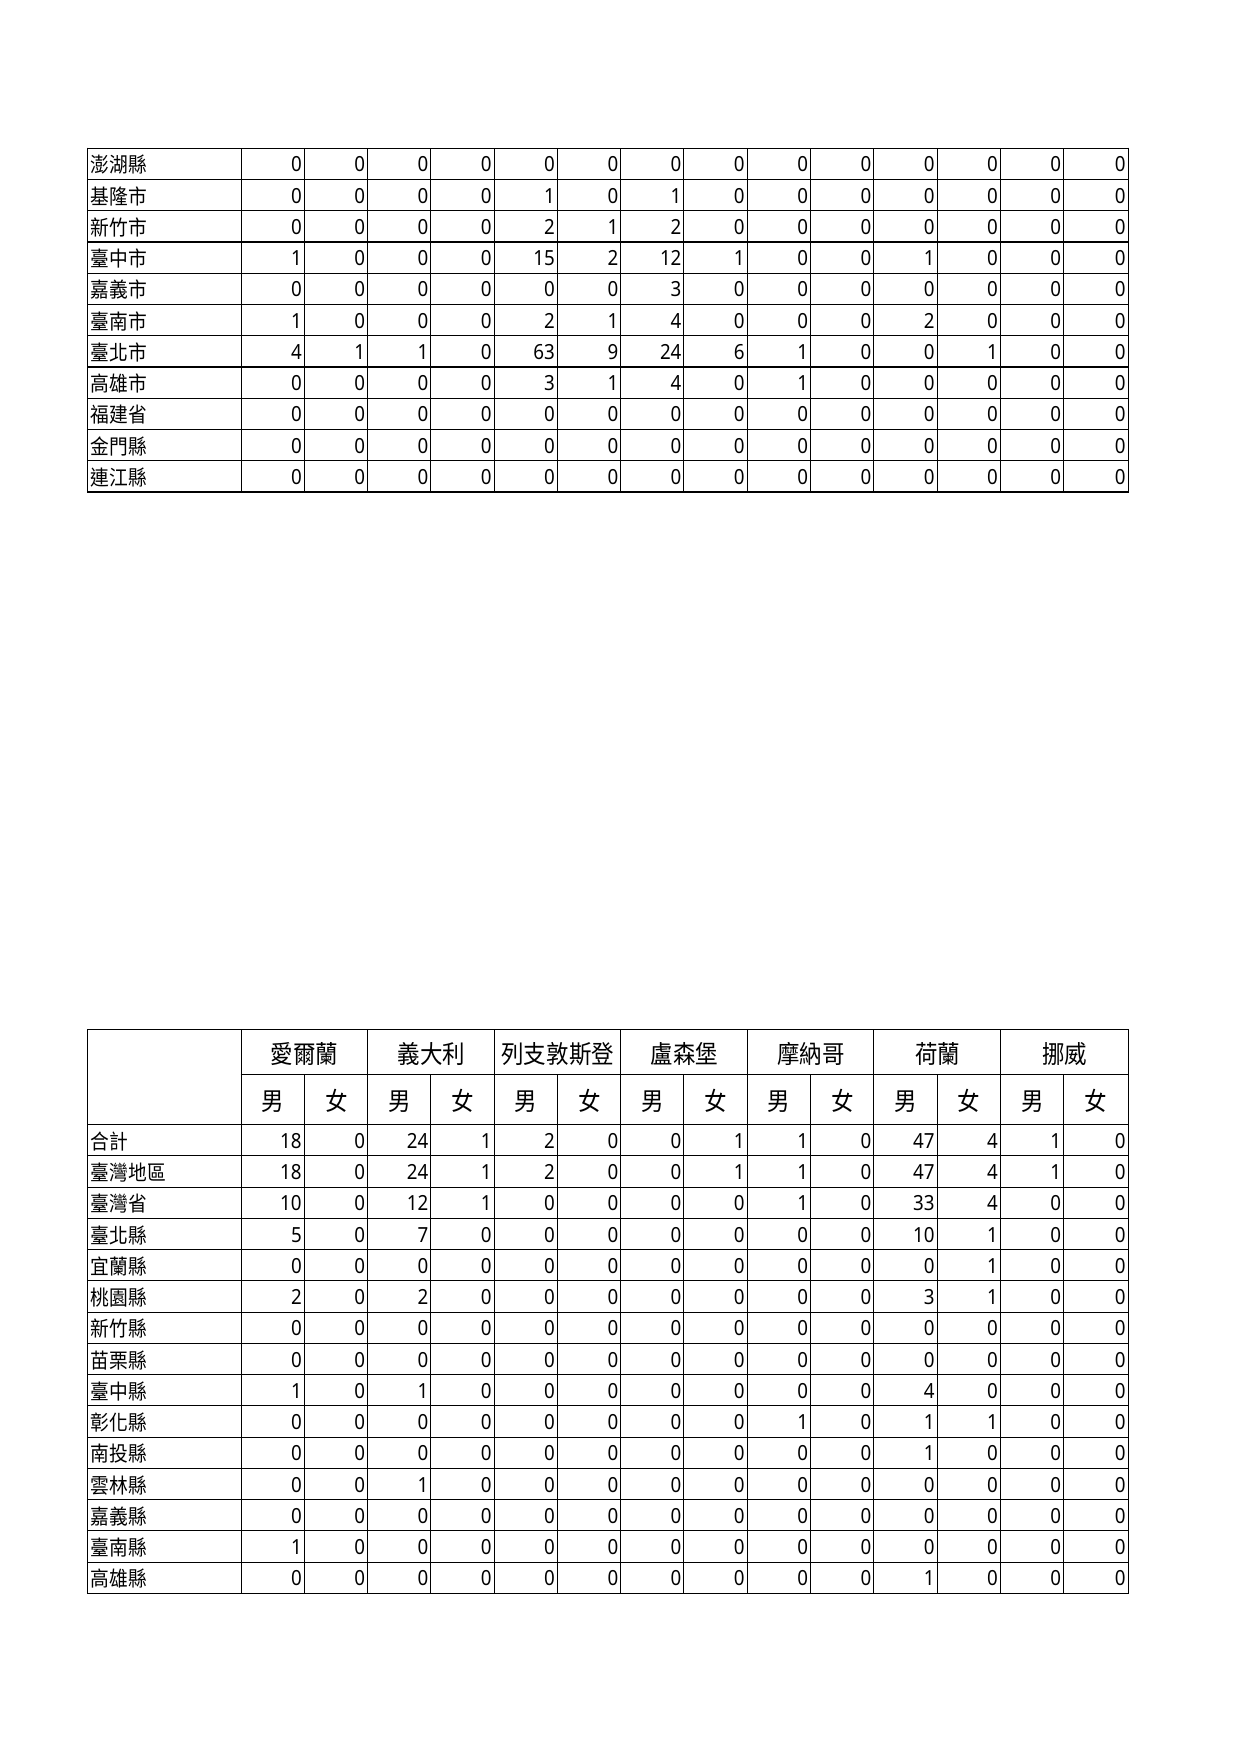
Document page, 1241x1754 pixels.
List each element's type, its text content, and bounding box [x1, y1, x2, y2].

table_cell 雲林縣 [88, 1469, 241, 1499]
table_cell 0 [874, 368, 937, 398]
table_cell 0 [368, 305, 430, 335]
table_cell 0 [621, 1344, 683, 1374]
table_cell 0 [684, 1219, 747, 1249]
table_cell 18 [242, 1125, 304, 1155]
table_cell 0 [305, 1563, 367, 1593]
table_cell 1 [748, 336, 810, 366]
table_cell 0 [621, 399, 683, 429]
table_cell 0 [748, 1438, 810, 1468]
table_cell 10 [242, 1188, 304, 1218]
table_cell 1 [305, 336, 367, 366]
table_cell 0 [811, 1469, 873, 1499]
table_cell 0 [1064, 305, 1128, 335]
table_cell 4 [938, 1125, 1000, 1155]
table_cell 0 [431, 1219, 494, 1249]
table_cell 新竹市 [88, 211, 241, 241]
table_cell 0 [874, 336, 937, 366]
table_cell 苗栗縣 [88, 1344, 241, 1374]
table_cell 0 [1001, 336, 1063, 366]
table_cell 1 [1001, 1125, 1063, 1155]
table_cell 1 [242, 243, 304, 273]
table_cell 0 [242, 1250, 304, 1280]
table_cell 0 [811, 1281, 873, 1312]
table_cell 男 [495, 1075, 557, 1124]
table_cell 0 [368, 1531, 430, 1562]
table_cell 0 [1001, 1500, 1063, 1530]
table_cell 63 [495, 336, 557, 366]
table_cell 0 [811, 1156, 873, 1187]
table_cell 0 [242, 1469, 304, 1499]
table_cell 0 [748, 1281, 810, 1312]
table_cell 0 [305, 1344, 367, 1374]
table_cell 0 [495, 1500, 557, 1530]
table_cell 2 [621, 211, 683, 241]
table_cell 0 [305, 368, 367, 398]
table_cell 0 [684, 1313, 747, 1343]
table_header 摩納哥 [748, 1030, 873, 1074]
table_cell 0 [684, 1438, 747, 1468]
table_cell 0 [938, 180, 1000, 210]
table_cell 2 [495, 211, 557, 241]
table_cell 0 [938, 1438, 1000, 1468]
table_cell 4 [874, 1375, 937, 1405]
table_cell 1 [242, 1531, 304, 1562]
table_cell 0 [748, 274, 810, 304]
table_cell 0 [305, 1469, 367, 1499]
table_cell 0 [431, 1531, 494, 1562]
table_cell 0 [1001, 368, 1063, 398]
table_cell 0 [874, 180, 937, 210]
table_cell 男 [1001, 1075, 1063, 1124]
table_cell 0 [495, 1406, 557, 1437]
table_cell 0 [495, 1281, 557, 1312]
table_cell 0 [305, 1438, 367, 1468]
table_cell 0 [748, 211, 810, 241]
table_cell 1 [748, 1188, 810, 1218]
table_cell 0 [558, 1313, 620, 1343]
table_cell 0 [431, 430, 494, 460]
table_cell 0 [684, 149, 747, 179]
table_cell 0 [811, 243, 873, 273]
table_cell 0 [305, 211, 367, 241]
table_cell 1 [748, 1406, 810, 1437]
table_cell 0 [305, 1500, 367, 1530]
table_cell 0 [811, 180, 873, 210]
table_cell 24 [368, 1125, 430, 1155]
table_cell 1 [368, 1375, 430, 1405]
table_cell 0 [558, 180, 620, 210]
table_cell 0 [938, 305, 1000, 335]
table_cell 0 [811, 1438, 873, 1468]
table_cell 0 [558, 1188, 620, 1218]
table_cell 0 [431, 399, 494, 429]
table_cell 0 [305, 1406, 367, 1437]
table_header 挪威 [1001, 1030, 1128, 1074]
table_cell 0 [1001, 1313, 1063, 1343]
table_cell 5 [242, 1219, 304, 1249]
table_cell 0 [938, 1313, 1000, 1343]
table_cell 0 [748, 1563, 810, 1593]
table_cell 0 [684, 1500, 747, 1530]
table_cell 男 [621, 1075, 683, 1124]
table_cell 2 [495, 305, 557, 335]
table_cell 0 [938, 368, 1000, 398]
table_cell 0 [495, 1188, 557, 1218]
table_cell 0 [684, 180, 747, 210]
table_cell 0 [938, 243, 1000, 273]
table_cell 臺南縣 [88, 1531, 241, 1562]
table_cell 0 [684, 274, 747, 304]
table_cell 男 [748, 1075, 810, 1124]
table_cell 2 [874, 305, 937, 335]
table_cell 0 [242, 1344, 304, 1374]
table_cell 0 [684, 1531, 747, 1562]
table_cell 1 [368, 1469, 430, 1499]
table_cell 0 [748, 180, 810, 210]
table_cell 0 [748, 1531, 810, 1562]
table_cell 1 [621, 180, 683, 210]
table_cell 0 [368, 368, 430, 398]
table_cell 0 [242, 368, 304, 398]
table_cell 0 [684, 461, 747, 491]
table_cell 0 [1001, 430, 1063, 460]
table_cell 0 [621, 1219, 683, 1249]
table_cell 0 [305, 430, 367, 460]
table_cell 0 [1064, 180, 1128, 210]
table_cell 0 [305, 461, 367, 491]
table_cell 0 [1001, 274, 1063, 304]
table_cell 0 [874, 1531, 937, 1562]
table_cell 1 [874, 1563, 937, 1593]
table_cell 0 [368, 274, 430, 304]
table_cell 0 [1064, 1531, 1128, 1562]
table_cell 0 [621, 149, 683, 179]
table_cell 0 [938, 461, 1000, 491]
table_cell 0 [874, 430, 937, 460]
table_cell 0 [1064, 243, 1128, 273]
table_cell 0 [938, 1563, 1000, 1593]
table_cell 0 [938, 1469, 1000, 1499]
table_cell 0 [305, 1313, 367, 1343]
table_cell 0 [684, 1344, 747, 1374]
table_cell 0 [368, 1313, 430, 1343]
table_cell 0 [558, 1281, 620, 1312]
table_cell 0 [1001, 180, 1063, 210]
table_cell 0 [305, 1281, 367, 1312]
table_cell 1 [1001, 1156, 1063, 1187]
table_cell 18 [242, 1156, 304, 1187]
table_cell 1 [938, 1406, 1000, 1437]
table_cell 新竹縣 [88, 1313, 241, 1343]
table_cell 0 [558, 1406, 620, 1437]
table_cell 0 [684, 305, 747, 335]
table_cell 0 [242, 180, 304, 210]
table_cell 0 [684, 1250, 747, 1280]
table_cell 0 [621, 1281, 683, 1312]
table_cell 0 [811, 1250, 873, 1280]
table_cell 2 [242, 1281, 304, 1312]
table_cell 0 [811, 336, 873, 366]
table_cell 臺灣地區 [88, 1156, 241, 1187]
table_cell 0 [242, 1438, 304, 1468]
table_cell 0 [621, 1406, 683, 1437]
table_cell 3 [874, 1281, 937, 1312]
table_cell 47 [874, 1125, 937, 1155]
table_cell 0 [368, 1438, 430, 1468]
table_cell 0 [1064, 274, 1128, 304]
table_cell 2 [558, 243, 620, 273]
table_cell 0 [242, 430, 304, 460]
table_cell 0 [431, 243, 494, 273]
table_cell 0 [1064, 1563, 1128, 1593]
table_cell 4 [938, 1156, 1000, 1187]
table_cell 0 [1001, 1438, 1063, 1468]
table_cell 0 [811, 1219, 873, 1249]
table_cell 1 [558, 368, 620, 398]
table_cell 1 [431, 1188, 494, 1218]
table_cell 0 [1064, 1500, 1128, 1530]
table_cell 0 [431, 1438, 494, 1468]
table_cell 1 [938, 1281, 1000, 1312]
table_cell 0 [1064, 1438, 1128, 1468]
table_cell 0 [495, 1469, 557, 1499]
table_cell 0 [305, 243, 367, 273]
table_cell 0 [305, 1219, 367, 1249]
table_cell 0 [305, 149, 367, 179]
table_cell 0 [621, 1500, 683, 1530]
table_cell 0 [621, 1438, 683, 1468]
table_cell 0 [1064, 1250, 1128, 1280]
table_cell 1 [684, 1125, 747, 1155]
table_cell 0 [242, 1313, 304, 1343]
table_cell 臺北市 [88, 336, 241, 366]
table_cell 0 [684, 1563, 747, 1593]
table_cell 0 [495, 461, 557, 491]
table_cell 0 [1064, 211, 1128, 241]
table_cell 0 [621, 1250, 683, 1280]
table_cell 1 [938, 1250, 1000, 1280]
table_cell 0 [368, 430, 430, 460]
table_cell 女 [1064, 1075, 1128, 1124]
table_cell 0 [811, 430, 873, 460]
table_cell 0 [811, 461, 873, 491]
table_cell 男 [368, 1075, 430, 1124]
table_cell 0 [495, 1344, 557, 1374]
table_cell 3 [495, 368, 557, 398]
table_header 列支敦斯登 [495, 1030, 620, 1074]
table_cell 0 [621, 1188, 683, 1218]
table_cell 0 [1064, 1219, 1128, 1249]
table_cell 1 [748, 1125, 810, 1155]
table_cell 0 [431, 368, 494, 398]
table_cell 1 [684, 1156, 747, 1187]
table_cell 4 [621, 368, 683, 398]
table_cell 1 [431, 1125, 494, 1155]
table_cell 0 [1001, 461, 1063, 491]
table_cell 0 [811, 149, 873, 179]
table_cell 0 [558, 1250, 620, 1280]
table_cell 0 [431, 1375, 494, 1405]
table_cell 0 [305, 1156, 367, 1187]
table_cell 0 [938, 1375, 1000, 1405]
table_cell 1 [874, 1438, 937, 1468]
table_cell 0 [748, 430, 810, 460]
table_cell 10 [874, 1219, 937, 1249]
table_cell 1 [874, 1406, 937, 1437]
table_cell 0 [431, 274, 494, 304]
table_cell 0 [1064, 430, 1128, 460]
table_cell 0 [1001, 1250, 1063, 1280]
table_cell 0 [748, 149, 810, 179]
table_cell 0 [748, 461, 810, 491]
table_cell 0 [811, 1406, 873, 1437]
table_cell 0 [1001, 1219, 1063, 1249]
table_cell 0 [558, 1375, 620, 1405]
table_cell 澎湖縣 [88, 149, 241, 179]
table_cell 男 [874, 1075, 937, 1124]
table_cell 0 [558, 1563, 620, 1593]
table_cell 15 [495, 243, 557, 273]
table_cell 臺中縣 [88, 1375, 241, 1405]
table_cell 0 [1001, 243, 1063, 273]
table_cell 0 [305, 1125, 367, 1155]
table_cell 0 [938, 149, 1000, 179]
table_cell 宜蘭縣 [88, 1250, 241, 1280]
table_cell 0 [558, 274, 620, 304]
table_cell 0 [1001, 1281, 1063, 1312]
table_cell 0 [431, 1500, 494, 1530]
table_cell 0 [874, 1500, 937, 1530]
table_cell 0 [684, 368, 747, 398]
table_cell 0 [811, 305, 873, 335]
table_cell 男 [242, 1075, 304, 1124]
table_cell 0 [621, 1375, 683, 1405]
table_cell 金門縣 [88, 430, 241, 460]
table_cell 0 [811, 1125, 873, 1155]
table_cell 0 [558, 430, 620, 460]
table_cell 0 [938, 1344, 1000, 1374]
table_cell 0 [1001, 1563, 1063, 1593]
table_cell 0 [621, 1531, 683, 1562]
table_cell 臺中市 [88, 243, 241, 273]
table_cell 0 [748, 1250, 810, 1280]
table_cell 0 [1064, 1156, 1128, 1187]
table_cell 1 [431, 1156, 494, 1187]
table_cell 0 [811, 211, 873, 241]
table_cell 0 [748, 243, 810, 273]
table_cell 0 [495, 1438, 557, 1468]
table_cell 南投縣 [88, 1438, 241, 1468]
table_cell 0 [1064, 1375, 1128, 1405]
table_cell 6 [684, 336, 747, 366]
table_cell 0 [242, 399, 304, 429]
table_cell 0 [495, 1375, 557, 1405]
table_cell 0 [495, 399, 557, 429]
table_cell 0 [811, 274, 873, 304]
table_cell 女 [305, 1075, 367, 1124]
table_cell 0 [811, 1375, 873, 1405]
table_cell 0 [368, 1344, 430, 1374]
table_cell 0 [1001, 1469, 1063, 1499]
table_cell 0 [368, 461, 430, 491]
table_cell 0 [305, 399, 367, 429]
table_cell 47 [874, 1156, 937, 1187]
table_cell 福建省 [88, 399, 241, 429]
table_cell 女 [811, 1075, 873, 1124]
table_cell 0 [1001, 1406, 1063, 1437]
table_cell 1 [495, 180, 557, 210]
table_cell 0 [811, 1563, 873, 1593]
table_cell 0 [684, 430, 747, 460]
table_cell 0 [874, 1344, 937, 1374]
table_cell 0 [305, 1250, 367, 1280]
table_cell 9 [558, 336, 620, 366]
table_cell 0 [368, 1406, 430, 1437]
table_cell 1 [558, 305, 620, 335]
table_cell 桃園縣 [88, 1281, 241, 1312]
table_cell 0 [1001, 1188, 1063, 1218]
table_cell 0 [1064, 1469, 1128, 1499]
table_cell 0 [368, 149, 430, 179]
table_cell 0 [368, 1563, 430, 1593]
table_cell 0 [431, 180, 494, 210]
table_cell 0 [684, 211, 747, 241]
table_cell 0 [1064, 336, 1128, 366]
table_cell 0 [748, 1219, 810, 1249]
table_cell 0 [874, 1313, 937, 1343]
table_cell 0 [684, 1188, 747, 1218]
table_cell 1 [748, 368, 810, 398]
table_cell 0 [558, 1219, 620, 1249]
table_cell 0 [1064, 1281, 1128, 1312]
table_cell 1 [874, 243, 937, 273]
table_cell 0 [305, 1531, 367, 1562]
table_cell 1 [938, 336, 1000, 366]
table_cell 0 [495, 1563, 557, 1593]
table_cell 0 [684, 1469, 747, 1499]
table_cell 0 [811, 1344, 873, 1374]
table_cell 1 [558, 211, 620, 241]
table_cell 0 [684, 1406, 747, 1437]
table_cell 高雄縣 [88, 1563, 241, 1593]
table_cell 0 [811, 1313, 873, 1343]
table_cell 嘉義縣 [88, 1500, 241, 1530]
table_cell 0 [495, 274, 557, 304]
table_cell 0 [495, 1250, 557, 1280]
table_cell 0 [431, 1250, 494, 1280]
table_cell 0 [558, 149, 620, 179]
table_cell 0 [811, 1531, 873, 1562]
table_cell 2 [495, 1125, 557, 1155]
table_cell 0 [621, 461, 683, 491]
table_cell 0 [811, 1500, 873, 1530]
table_cell 0 [1001, 1375, 1063, 1405]
table_cell 2 [368, 1281, 430, 1312]
table_cell 0 [874, 211, 937, 241]
table_cell 0 [1064, 1125, 1128, 1155]
table_cell 0 [368, 243, 430, 273]
table_cell 0 [811, 399, 873, 429]
table_cell 0 [431, 305, 494, 335]
table_cell 0 [811, 1188, 873, 1218]
table_cell 0 [938, 211, 1000, 241]
table_header 愛爾蘭 [242, 1030, 367, 1074]
table_cell 3 [621, 274, 683, 304]
table_cell 0 [431, 461, 494, 491]
table_cell 0 [558, 1156, 620, 1187]
table_cell 基隆市 [88, 180, 241, 210]
table_cell 臺南市 [88, 305, 241, 335]
table_cell 0 [1001, 149, 1063, 179]
table_cell 0 [1064, 368, 1128, 398]
table_header [88, 1030, 241, 1124]
table_cell 0 [874, 461, 937, 491]
table_cell 0 [1064, 399, 1128, 429]
table_cell 高雄市 [88, 368, 241, 398]
table_cell 0 [874, 1250, 937, 1280]
table_cell 4 [621, 305, 683, 335]
table_header 義大利 [368, 1030, 494, 1074]
table_cell 0 [558, 461, 620, 491]
table_cell 0 [495, 1313, 557, 1343]
table_cell 0 [748, 1313, 810, 1343]
table_cell 0 [431, 1281, 494, 1312]
table_cell 1 [748, 1156, 810, 1187]
table_cell 0 [431, 149, 494, 179]
table_cell 0 [874, 399, 937, 429]
table_cell 0 [621, 430, 683, 460]
table_cell 0 [558, 1438, 620, 1468]
table_cell 24 [368, 1156, 430, 1187]
table_cell 0 [242, 211, 304, 241]
table_cell 0 [242, 1500, 304, 1530]
table_cell 0 [1064, 149, 1128, 179]
table_cell 女 [558, 1075, 620, 1124]
table_cell 0 [431, 1344, 494, 1374]
table_cell 0 [621, 1469, 683, 1499]
table_cell 0 [1001, 1344, 1063, 1374]
table_cell 0 [558, 1469, 620, 1499]
table_cell 0 [621, 1313, 683, 1343]
table_cell 1 [242, 1375, 304, 1405]
table_cell 0 [558, 1344, 620, 1374]
table_cell 0 [748, 1469, 810, 1499]
table_cell 0 [1001, 1531, 1063, 1562]
table_cell 0 [431, 1406, 494, 1437]
table_cell 12 [368, 1188, 430, 1218]
table_cell 0 [431, 336, 494, 366]
table_cell 0 [748, 1344, 810, 1374]
table_header 盧森堡 [621, 1030, 747, 1074]
table_cell 1 [684, 243, 747, 273]
table_cell 1 [368, 336, 430, 366]
table_cell 12 [621, 243, 683, 273]
table_cell 4 [242, 336, 304, 366]
table_cell 0 [684, 399, 747, 429]
table_cell 0 [1001, 211, 1063, 241]
table_cell 0 [1064, 461, 1128, 491]
table_cell 0 [242, 149, 304, 179]
table_cell 0 [811, 368, 873, 398]
table_cell 0 [1064, 1313, 1128, 1343]
table_cell 0 [1001, 399, 1063, 429]
table_cell 臺灣省 [88, 1188, 241, 1218]
table_cell 0 [368, 211, 430, 241]
table_cell 4 [938, 1188, 1000, 1218]
table_cell 0 [1064, 1406, 1128, 1437]
table_cell 女 [938, 1075, 1000, 1124]
table_cell 0 [242, 274, 304, 304]
table_cell 0 [368, 399, 430, 429]
table_cell 嘉義市 [88, 274, 241, 304]
table_cell 0 [558, 1531, 620, 1562]
table_cell 0 [684, 1281, 747, 1312]
table_cell 0 [495, 149, 557, 179]
table_cell 0 [938, 430, 1000, 460]
table_cell 臺北縣 [88, 1219, 241, 1249]
table_cell 0 [874, 274, 937, 304]
table_cell 0 [748, 399, 810, 429]
table_cell 連江縣 [88, 461, 241, 491]
table_cell 7 [368, 1219, 430, 1249]
table_cell 2 [495, 1156, 557, 1187]
table_cell 0 [305, 1188, 367, 1218]
table_cell 0 [938, 399, 1000, 429]
table_cell 0 [431, 1469, 494, 1499]
table_cell 0 [368, 1250, 430, 1280]
table_cell 24 [621, 336, 683, 366]
table_cell 1 [938, 1219, 1000, 1249]
table_cell 女 [431, 1075, 494, 1124]
table_cell 0 [874, 1469, 937, 1499]
table_cell 0 [938, 1500, 1000, 1530]
table_cell 0 [938, 1531, 1000, 1562]
table_cell 0 [558, 399, 620, 429]
table_cell 0 [684, 1375, 747, 1405]
table_cell 彰化縣 [88, 1406, 241, 1437]
table_cell 0 [938, 274, 1000, 304]
table_cell 0 [748, 305, 810, 335]
table_cell 33 [874, 1188, 937, 1218]
table_cell 0 [495, 430, 557, 460]
table_cell 0 [621, 1125, 683, 1155]
table_cell 0 [242, 1406, 304, 1437]
table_cell 0 [495, 1219, 557, 1249]
table_cell 0 [748, 1500, 810, 1530]
table_cell 0 [558, 1125, 620, 1155]
table_cell 0 [368, 1500, 430, 1530]
table_cell 0 [1001, 305, 1063, 335]
table_cell 1 [242, 305, 304, 335]
table_cell 0 [368, 180, 430, 210]
table_cell 0 [621, 1156, 683, 1187]
table_cell 0 [431, 1563, 494, 1593]
table_cell 0 [305, 1375, 367, 1405]
table_cell 女 [684, 1075, 747, 1124]
table_cell 0 [558, 1500, 620, 1530]
table_cell 0 [1064, 1188, 1128, 1218]
table_cell 0 [748, 1375, 810, 1405]
table_cell 0 [874, 149, 937, 179]
table_cell 0 [431, 211, 494, 241]
table_cell 0 [431, 1313, 494, 1343]
table_cell 0 [242, 461, 304, 491]
table_cell 0 [621, 1563, 683, 1593]
table_cell 0 [305, 274, 367, 304]
table_cell 0 [305, 180, 367, 210]
table_cell 0 [305, 305, 367, 335]
table_cell 合計 [88, 1125, 241, 1155]
table_cell 0 [495, 1531, 557, 1562]
table_cell 0 [242, 1563, 304, 1593]
table_header 荷蘭 [874, 1030, 1000, 1074]
table_cell 0 [1064, 1344, 1128, 1374]
